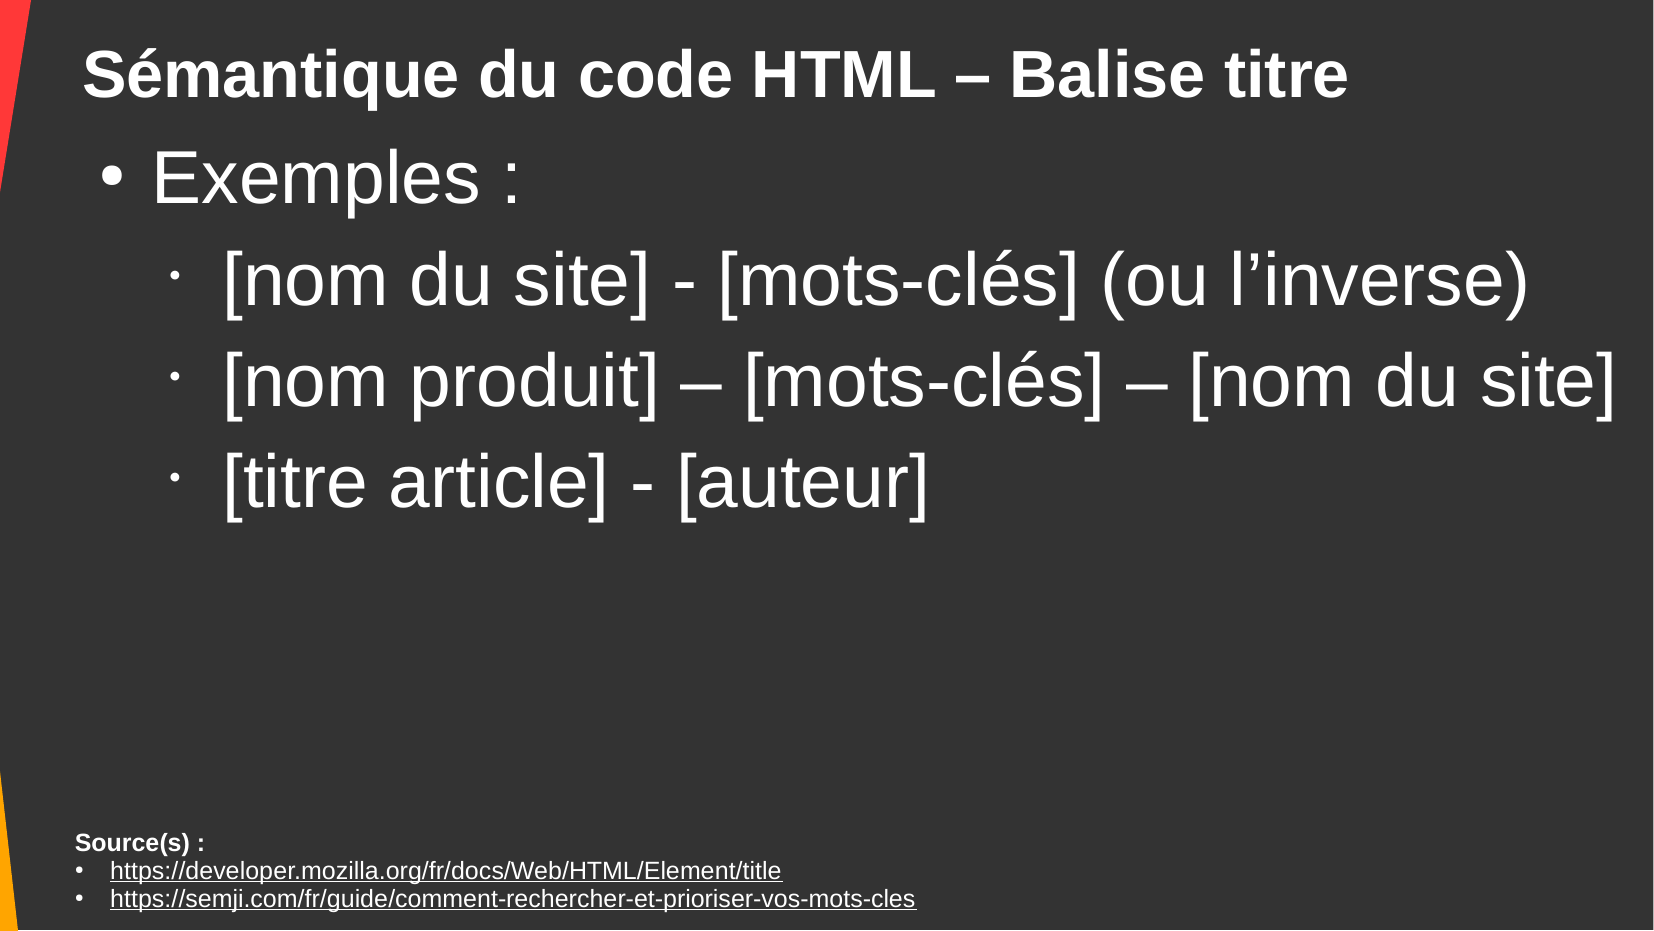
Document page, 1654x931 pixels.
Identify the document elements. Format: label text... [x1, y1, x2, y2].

text_box Source(s) : https://developer.mozilla.org/fr/docs/Web/HTML/Element/title https://semji.com/fr/guide/comment-rechercher-et-prioriser-vos-mots-cles [60, 821, 1546, 921]
list Exemples : [nom du site] - [mots-clés] (ou l’inverse) [nom produit] – [mots-clés] – [nom du site] [titre article] - [auteur] [80, 135, 1630, 615]
text_box [0, 771, 19, 931]
text_box [0, 0, 32, 193]
title Sémantique du code HTML – Balise titre [82, 36, 1571, 114]
